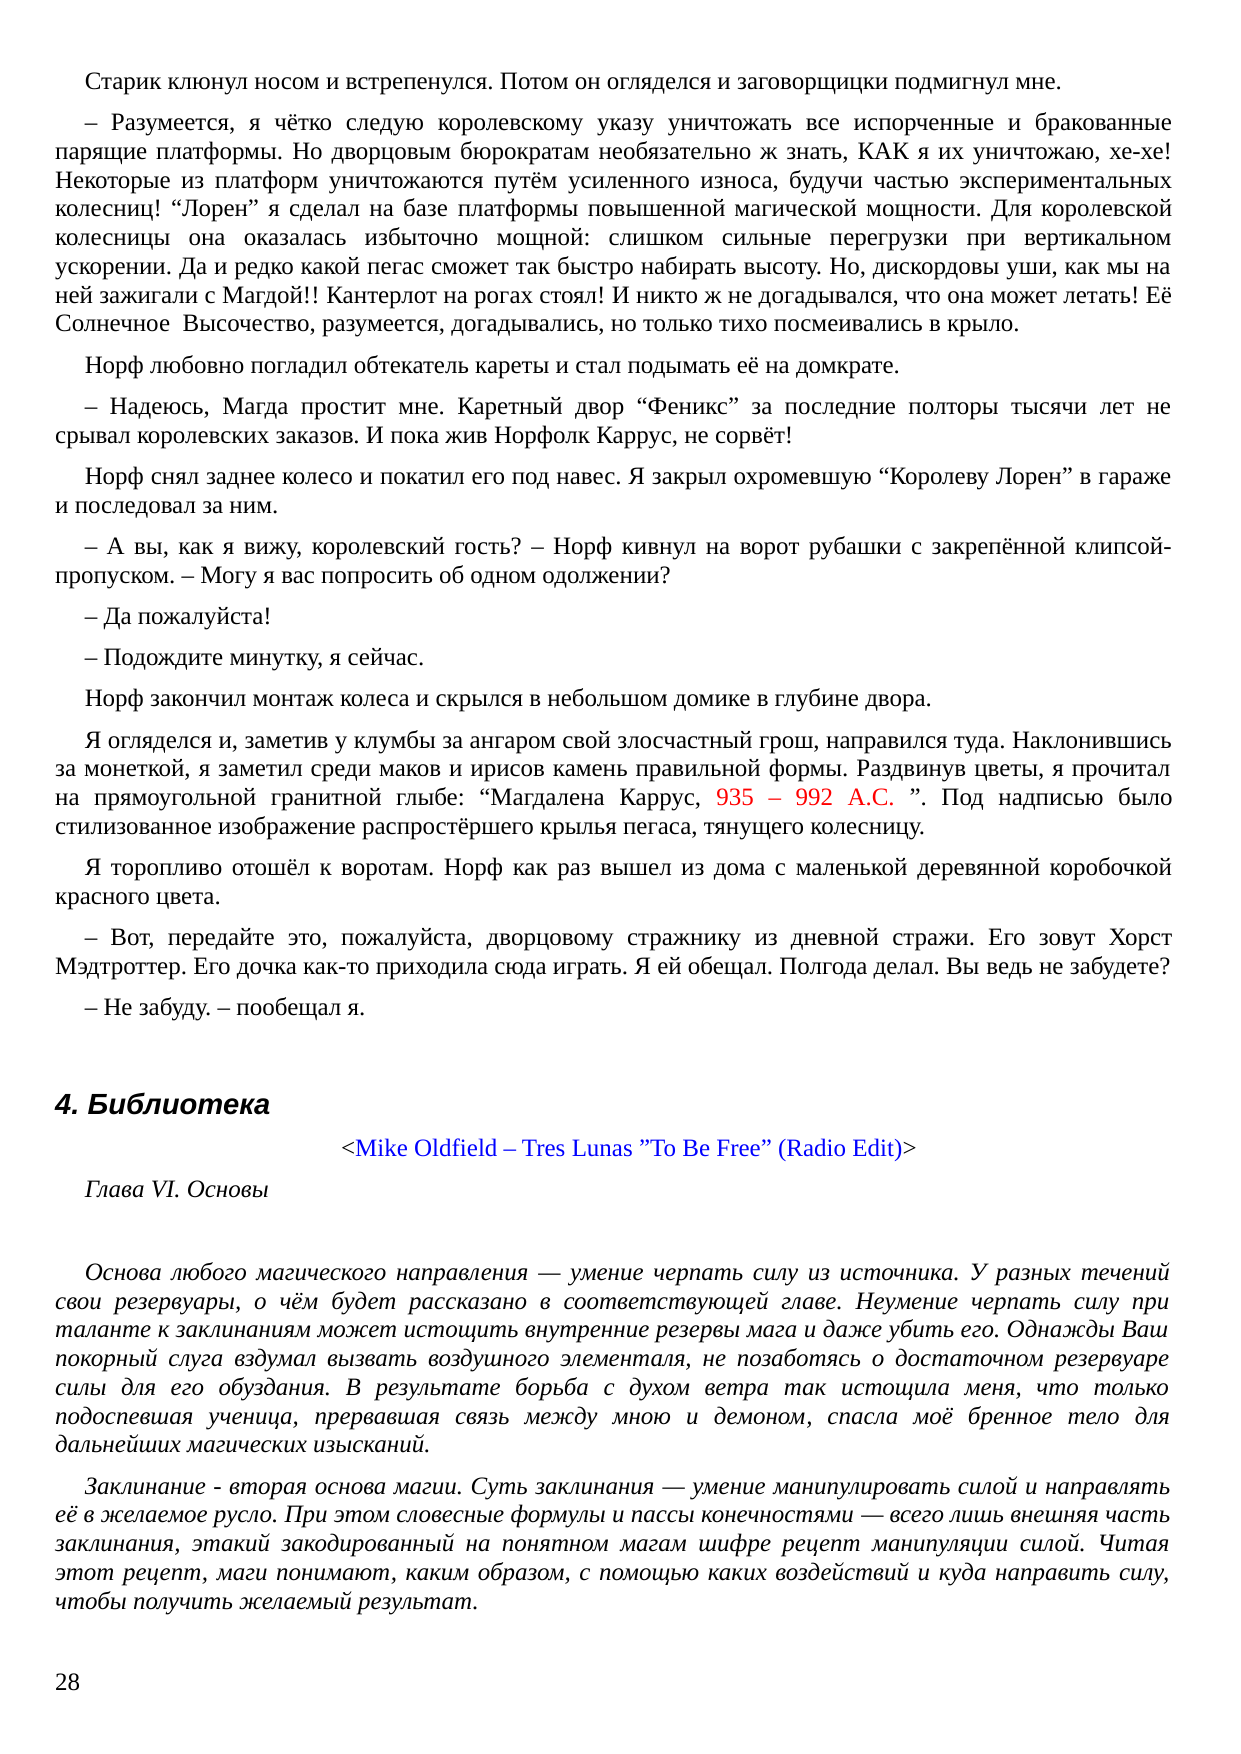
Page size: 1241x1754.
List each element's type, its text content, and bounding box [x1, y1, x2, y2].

text – Надеюсь, Магда простит мне. Каретный двор “Феникс” за последние полторы тысячи лет не срывал королевских заказов. И пока жив Норфолк Каррус, не сорвёт! [55, 391, 1173, 448]
text <Mike Oldfield – Tres Lunas ”To Be Free” (Radio Edit)> [55, 1133, 1173, 1162]
text Основа любого магического направления — умение черпать силу из источника. У разных течений свои резервуары, о чём будет рассказано в соответствующей главе. Неумение черпать силу при таланте к заклинаниям может истощить внутренние резервы мага и даже убить его. Однажды Ваш покорный слуга вздумал вызвать воздушного элементаля, не позаботясь о достаточном резервуаре силы для его обуздания. В результате борьба с духом ветра так истощила меня, что только подоспевшая ученица, прервавшая связь между мною и демоном, спасла моё бренное тело для дальнейших магических изысканий. [55, 1257, 1173, 1458]
text – Разумеется, я чётко следую королевскому указу уничтожать все испорченные и бракованные парящие платформы. Но дворцовым бюрократам необязательно ж знать, КАК я их уничтожаю, хе-хе! Некоторые из платформ уничтожаются путём усиленного износа, будучи частью экспериментальных колесниц! “Лорен” я сделал на базе платформы повышенной магической мощности. Для королевской колесницы она оказалась избыточно мощной: слишком сильные перегрузки при вертикальном ускорении. Да и редко какой пегас сможет так быстро набирать высоту. Но, дискордовы уши, как мы на ней зажигали с Магдой!! Кантерлот на рогах стоял! И никто ж не догадывался, что она может летать! Её Солнечное Высочество, разумеется, догадывались, но только тихо посмеивались в крыло. [55, 107, 1173, 337]
text Старик клюнул носом и встрепенулся. Потом он огляделся и заговорщицки подмигнул мне. [55, 66, 1173, 95]
text – Подождите минутку, я сейчас. [55, 642, 1173, 671]
text Я торопливо отошёл к воротам. Норф как раз вышел из дома с маленькой деревянной коробочкой красного цвета. [55, 852, 1173, 910]
text Норф любовно погладил обтекатель кареты и стал подымать её на домкрате. [55, 350, 1173, 378]
text Глава VI. Основы [55, 1174, 1173, 1203]
text – Не забуду. – пообещал я. [55, 992, 1173, 1021]
text – А вы, как я вижу, королевский гость? – Норф кивнул на ворот рубашки с закрепённой клипсой-пропуском. – Могу я вас попросить об одном одолжении? [55, 531, 1173, 588]
text Заклинание - вторая основа магии. Суть заклинания — умение манипулировать силой и направлять её в желаемое русло. При этом словесные формулы и пассы конечностями — всего лишь внешняя часть заклинания, этакий закодированный на понятном магам шифре рецепт манипуляции силой. Читая этот рецепт, маги понимают, каким образом, с помощью каких воздействий и куда направить силу, чтобы получить желаемый результат. [55, 1471, 1173, 1614]
text Норф снял заднее колесо и покатил его под навес. Я закрыл охромевшую “Королеву Лорен” в гараже и последовал за ним. [55, 461, 1173, 518]
text Я огляделся и, заметив у клумбы за ангаром свой злосчастный грош, направился туда. Наклонившись за монеткой, я заметил среди маков и ирисов камень правильной формы. Раздвинув цветы, я прочитал на прямоугольной гранитной глыбе: “Магдалена Каррус, 935 – 992 A.C. ”. Под надписью было стилизованное изображение распростёршего крылья пегаса, тянущего колесницу. [55, 725, 1173, 840]
subtitle 4. Библиотека [55, 1087, 1173, 1121]
text Норф закончил монтаж колеса и скрылся в небольшом домике в глубине двора. [55, 683, 1173, 712]
text – Да пожалуйста! [55, 601, 1173, 630]
text – Вот, передайте это, пожалуйста, дворцовому стражнику из дневной стражи. Его зовут Хорст Мэдтроттер. Его дочка как-то приходила сюда играть. Я ей обещал. Полгода делал. Вы ведь не забудете? [55, 922, 1173, 980]
